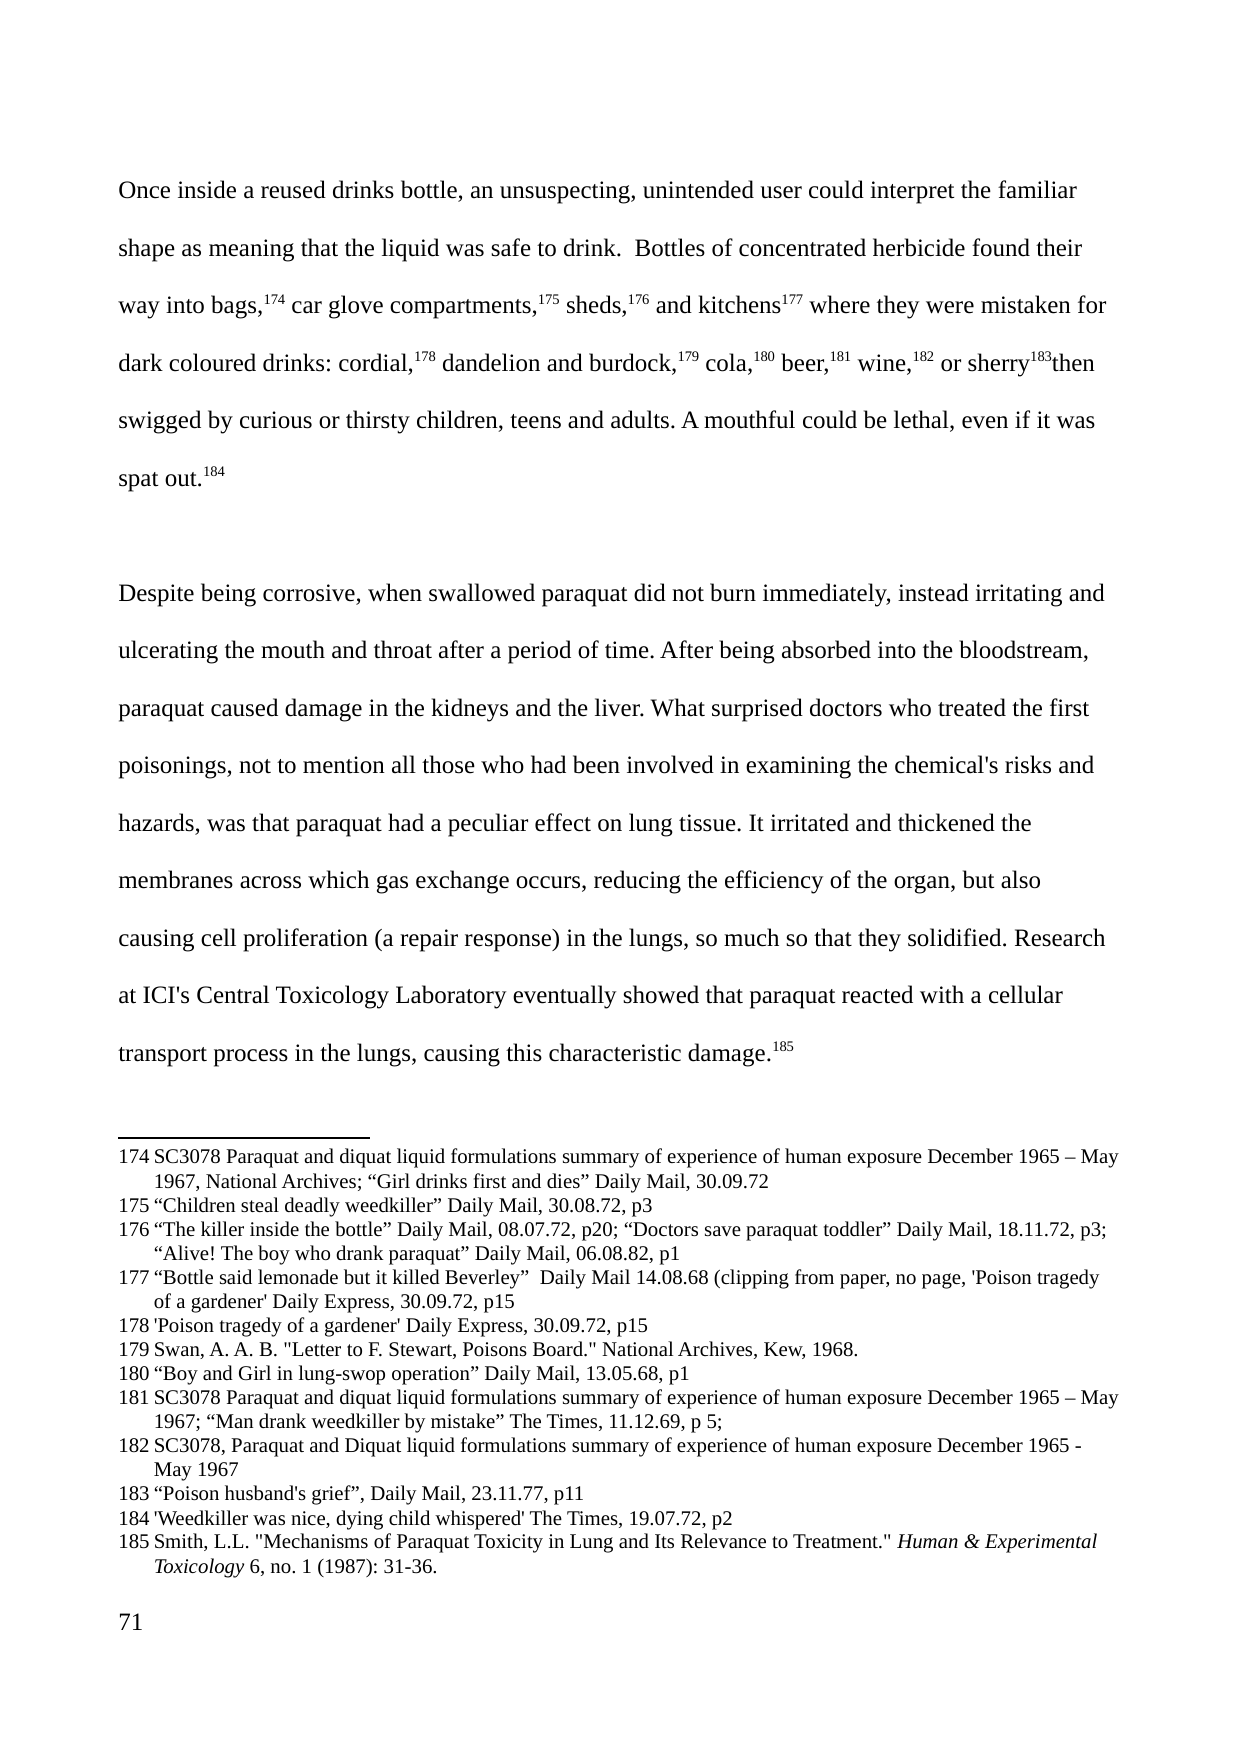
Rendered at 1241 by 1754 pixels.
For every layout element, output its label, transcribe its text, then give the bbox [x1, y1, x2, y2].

text Once inside a reused drinks bottle, an unsuspecting, unintended user could interpret the familiar shape as meaning that the liquid was safe to drink. Bottles of concentrated herbicide found their way into bags, car glove compartments, sheds, and kitchens where they were mistaken for dark coloured drinks: cordial, dandelion and burdock, cola, beer, wine, or sherrythen swigged by curious or thirsty children, teens and adults. A mouthful could be lethal, even if it was spat out. [118, 176, 1122, 492]
text 'Poison tragedy of a gardener' Daily Express, 30.09.72, p15 [118, 1313, 1122, 1337]
text “Children steal deadly weedkiller” Daily Mail, 30.08.72, p3 [118, 1193, 1122, 1217]
text Swan, A. A. B. "Letter to F. Stewart, Poisons Board." National Archives, Kew, 1968. [118, 1337, 1122, 1361]
text SC3078 Paraquat and diquat liquid formulations summary of experience of human exposure December 1965 – May 1967, National Archives; “Girl drinks first and dies” Daily Mail, 30.09.72 [118, 1144, 1122, 1193]
text Smith, L.L. "Mechanisms of Paraquat Toxicity in Lung and Its Relevance to Treatment." Human & Experimental Toxicology 6, no. 1 (1987): 31-36. [118, 1529, 1122, 1578]
text “Bottle said lemonade but it killed Beverley” Daily Mail 14.08.68 (clipping from paper, no page, 'Poison tragedy of a gardener' Daily Express, 30.09.72, p15 [118, 1265, 1122, 1313]
text “The killer inside the bottle” Daily Mail, 08.07.72, p20; “Doctors save paraquat toddler” Daily Mail, 18.11.72, p3; “Alive! The boy who drank paraquat” Daily Mail, 06.08.82, p1 [118, 1217, 1122, 1265]
text SC3078, Paraquat and Diquat liquid formulations summary of experience of human exposure December 1965 - May 1967 [118, 1433, 1122, 1481]
text SC3078 Paraquat and diquat liquid formulations summary of experience of human exposure December 1965 – May 1967; “Man drank weedkiller by mistake” The Times, 11.12.69, p 5; [118, 1385, 1122, 1433]
text 'Weedkiller was nice, dying child whispered' The Times, 19.07.72, p2 [118, 1505, 1122, 1529]
text “Boy and Girl in lung-swop operation” Daily Mail, 13.05.68, p1 [118, 1361, 1122, 1385]
text Despite being corrosive, when swallowed paraquat did not burn immediately, instead irritating and ulcerating the mouth and throat after a period of time. After being absorbed into the bloodstream, paraquat caused damage in the kidneys and the liver. What surprised doctors who treated the first poisonings, not to mention all those who had been involved in examining the chemical's risks and hazards, was that paraquat had a peculiar effect on lung tissue. It irritated and thickened the membranes across which gas exchange occurs, reducing the efficiency of the organ, but also causing cell proliferation (a repair response) in the lungs, so much so that they solidified. Research at ICI's Central Toxicology Laboratory eventually showed that paraquat reacted with a cellular transport process in the lungs, causing this characteristic damage. [118, 578, 1122, 1067]
text “Poison husband's grief”, Daily Mail, 23.11.77, p11 [118, 1481, 1122, 1505]
